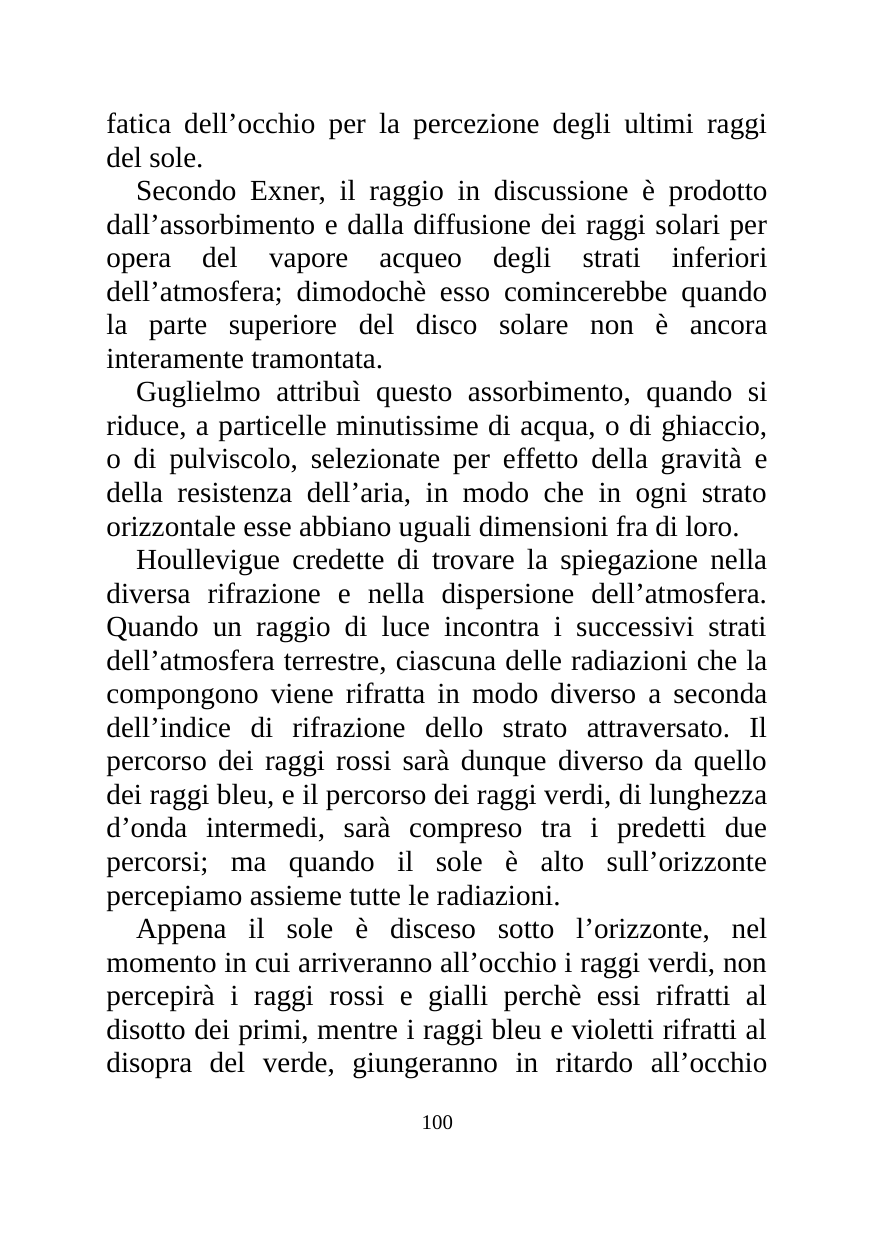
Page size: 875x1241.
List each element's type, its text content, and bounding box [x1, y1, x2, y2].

text Houllevigue credette di trovare la spiegazione nella diversa rifrazione e nella dispersione dell’atmosfera. Quando un raggio di luce incontra i successivi strati dell’atmosfera terrestre, ciascuna delle radiazioni che la compongono viene rifratta in modo diverso a seconda dell’indice di rifrazione dello strato attraversato. Il percorso dei raggi rossi sarà dunque diverso da quello dei raggi bleu, e il percorso dei raggi verdi, di lunghezza d’onda intermedi, sarà compreso tra i predetti due percorsi; ma quando il sole è alto sull’orizzonte percepiamo assieme tutte le radiazioni. [106, 542, 768, 911]
text Guglielmo attribuì questo assorbimento, quando si riduce, a particelle minutissime di acqua, o di ghiaccio, o di pulviscolo, selezionate per effetto della gravità e della resistenza dell’aria, in modo che in ogni strato orizzontale esse abbiano uguali dimensioni fra di loro. [106, 374, 768, 542]
text Secondo Exner, il raggio in discussione è prodotto dall’assorbimento e dalla diffusione dei raggi solari per opera del vapore acqueo degli strati inferiori dell’atmosfera; dimodochè esso comincerebbe quando la parte superiore del disco solare non è ancora interamente tramontata. [106, 173, 768, 374]
text Appena il sole è disceso sotto l’orizzonte, nel momento in cui arriveranno all’occhio i raggi verdi, non percepirà i raggi rossi e gialli perchè essi rifratti al disotto dei primi, mentre i raggi bleu e violetti rifratti al disopra del verde, giungeranno in ritardo all’occhio [106, 911, 768, 1079]
text fatica dell’occhio per la percezione degli ultimi raggi del sole. [106, 106, 768, 173]
